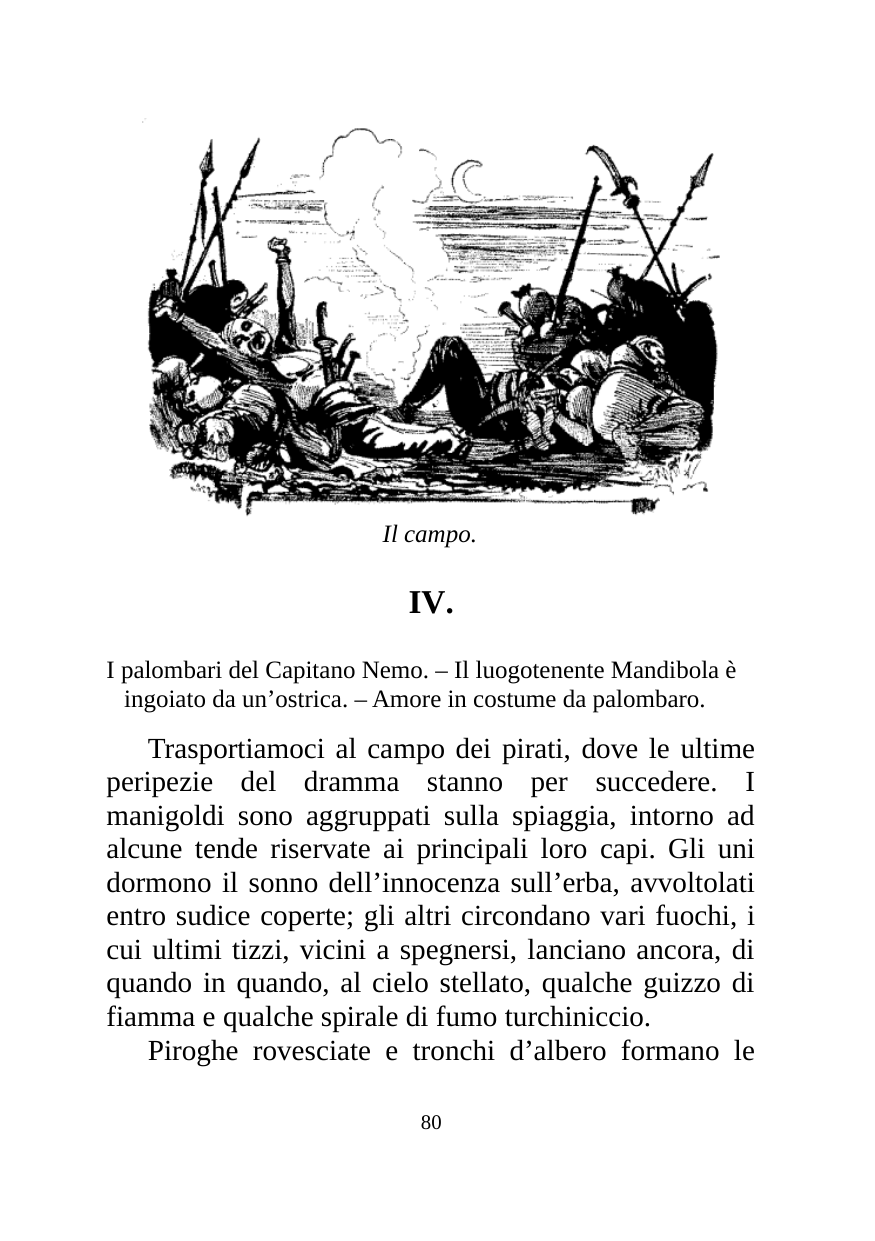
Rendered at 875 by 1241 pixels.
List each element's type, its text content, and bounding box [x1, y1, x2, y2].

subtitle I palombari del Capitano Nemo. – Il luogotenente Mandibola è ingoiato da un’ostrica. – Amore in costume da palombaro. [106, 656, 738, 713]
subtitle IV. [106, 582, 756, 620]
text Il campo. [141, 520, 720, 548]
picture [141, 118, 721, 520]
text Trasportiamoci al campo dei pirati, dove le ultime peripezie del dramma stanno per succedere. I manigoldi sono aggruppati sulla spiaggia, intorno ad alcune tende riservate ai principali loro capi. Gli uni dormono il sonno dell’innocenza sull’erba, avvoltolati entro sudice coperte; gli altri circondano vari fuochi, i cui ultimi tizzi, vicini a spegnersi, lanciano ancora, di quando in quando, al cielo stellato, qualche guizzo di fiamma e qualche spirale di fumo turchiniccio. [106, 731, 756, 1033]
text Piroghe rovesciate e tronchi d’albero formano le [106, 1033, 756, 1066]
